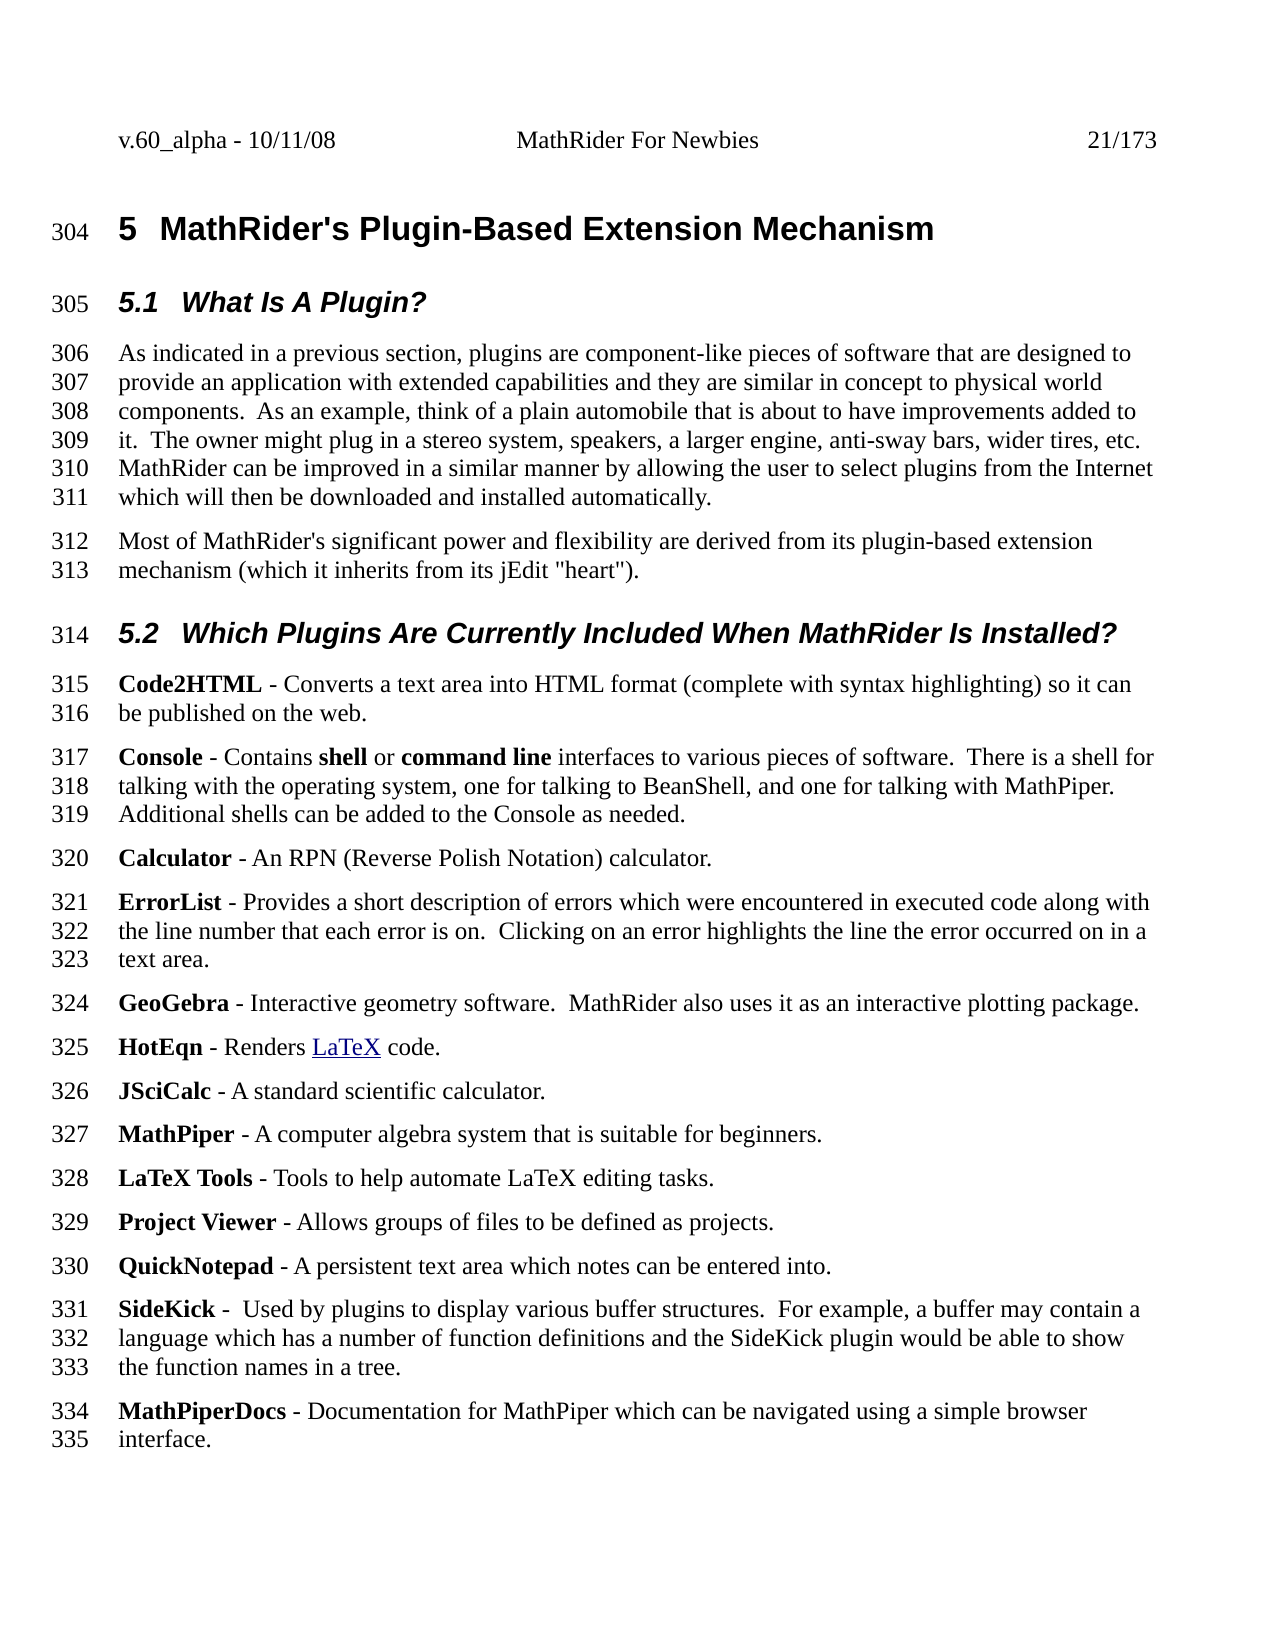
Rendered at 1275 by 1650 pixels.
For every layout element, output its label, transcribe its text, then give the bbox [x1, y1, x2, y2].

text Calculator - An RPN (Reverse Polish Notation) calculator. [118, 843, 1157, 872]
text MathPiper - A computer algebra system that is suitable for beginners. [118, 1119, 1157, 1148]
text SideKick - Used by plugins to display various buffer structures. For example, a buffer may contain a language which has a number of function definitions and the SideKick plugin would be able to show the function names in a tree. [118, 1294, 1157, 1381]
text GeoGebra - Interactive geometry software. MathRider also uses it as an interactive plotting package. [118, 988, 1157, 1017]
text QuickNotepad - A persistent text area which notes can be entered into. [118, 1251, 1157, 1279]
text As indicated in a previous section, plugins are component-like pieces of software that are designed to provide an application with extended capabilities and they are similar in concept to physical world components. As an example, think of a plain automobile that is about to have improvements added to it. The owner might plug in a stereo system, speakers, a larger engine, anti-sway bars, wider tires, etc. MathRider can be improved in a similar manner by allowing the user to select plugins from the Internet which will then be downloaded and installed automatically. [118, 338, 1157, 511]
text Console - Contains shell or command line interfaces to various pieces of software. There is a shell for talking with the operating system, one for talking to BeanShell, and one for talking with MathPiper. Additional shells can be added to the Console as needed. [118, 742, 1157, 828]
text Most of MathRider's significant power and flexibility are derived from its plugin-based extension mechanism (which it inherits from its jEdit "heart"). [118, 526, 1157, 583]
subtitle MathRider's Plugin-Based Extension Mechanism [118, 209, 1157, 247]
text LaTeX Tools - Tools to help automate LaTeX editing tasks. [118, 1163, 1157, 1192]
text JSciCalc - A standard scientific calculator. [118, 1076, 1157, 1104]
text Code2HTML - Converts a text area into HTML format (complete with syntax highlighting) so it can be published on the web. [118, 669, 1157, 727]
text ErrorList - Provides a short description of errors which were encountered in executed code along with the line number that each error is on. Clicking on an error highlights the line the error occurred on in a text area. [118, 887, 1157, 973]
text Project Viewer - Allows groups of files to be defined as projects. [118, 1207, 1157, 1236]
subtitle What Is A Plugin? [118, 285, 1157, 318]
subtitle Which Plugins Are Currently Included When MathRider Is Installed? [118, 616, 1157, 649]
text MathPiperDocs - Documentation for MathPiper which can be navigated using a simple browser interface. [118, 1396, 1157, 1453]
text HotEqn - Renders LaTeX code. [118, 1032, 1157, 1061]
